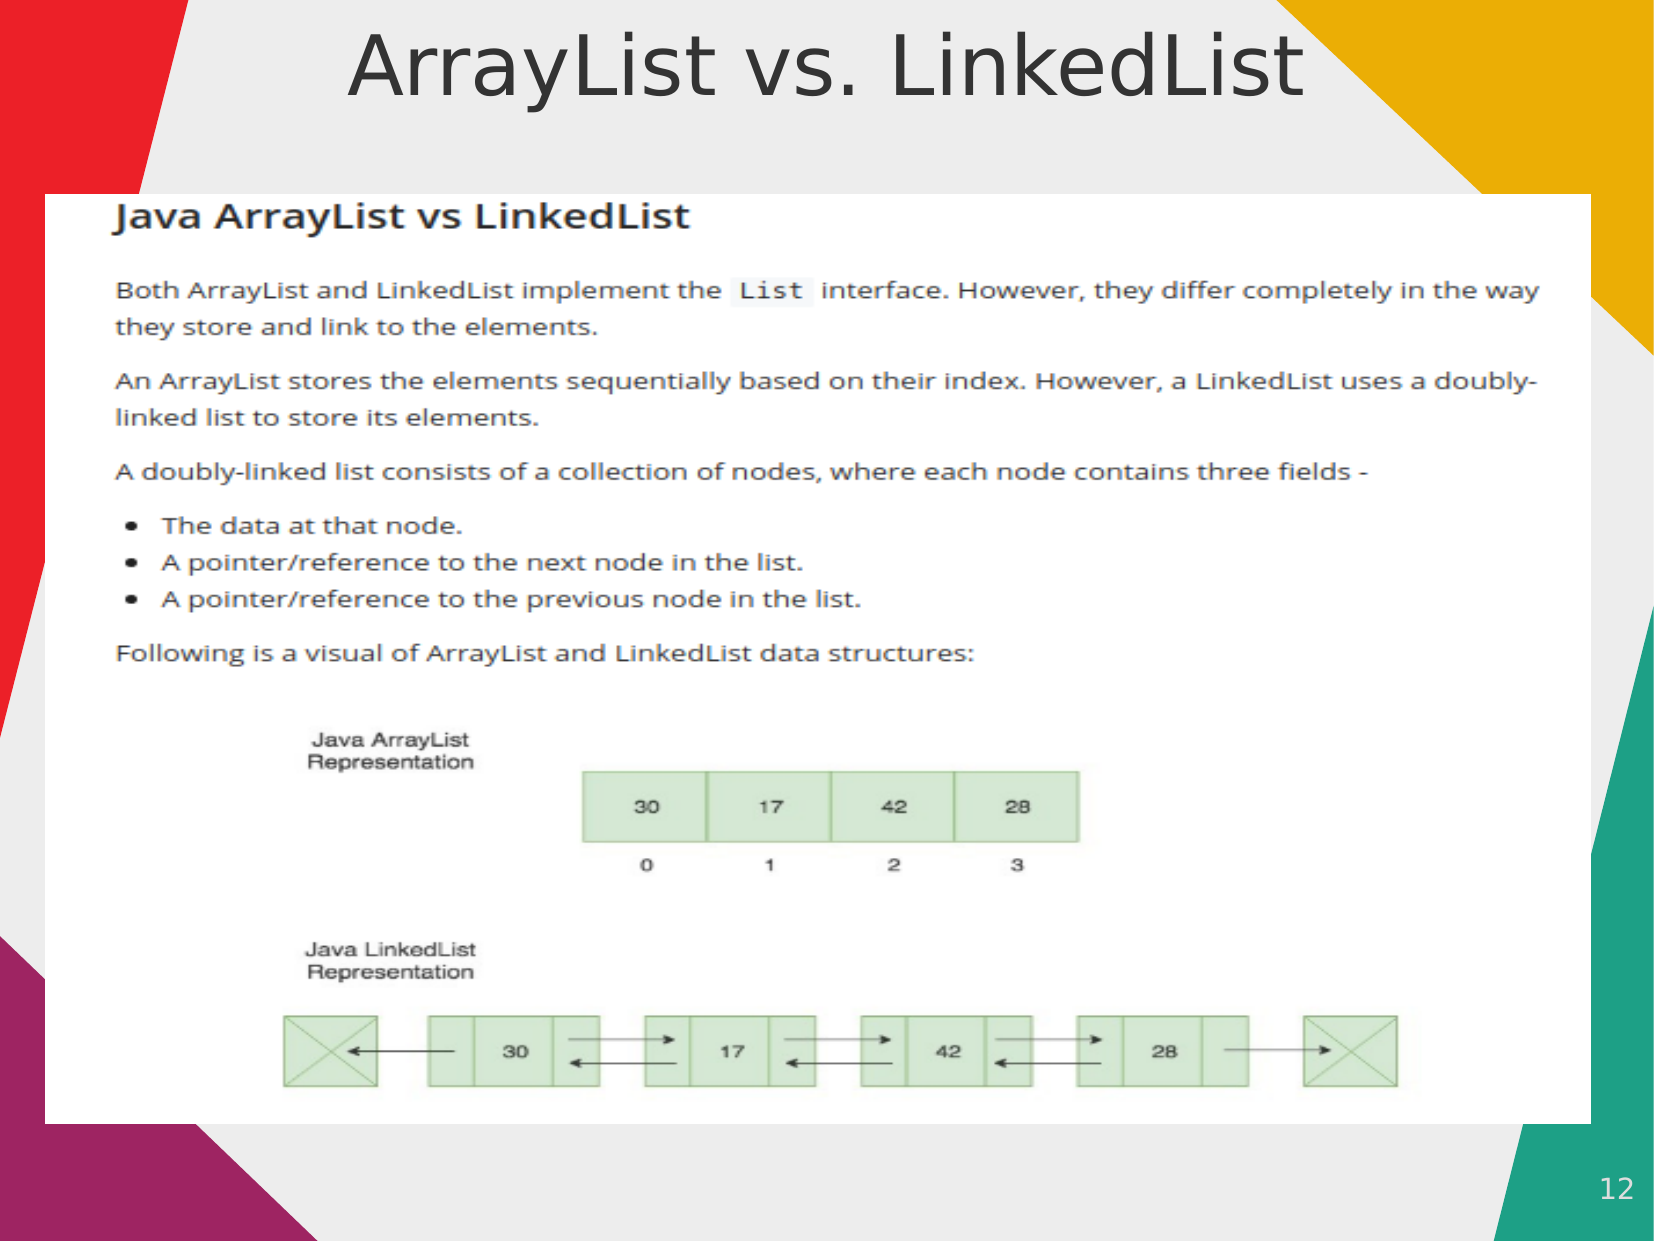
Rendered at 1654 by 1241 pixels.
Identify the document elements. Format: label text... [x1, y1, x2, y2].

title ArrayList vs. LinkedList [114, 0, 1539, 166]
picture [45, 194, 1591, 1124]
